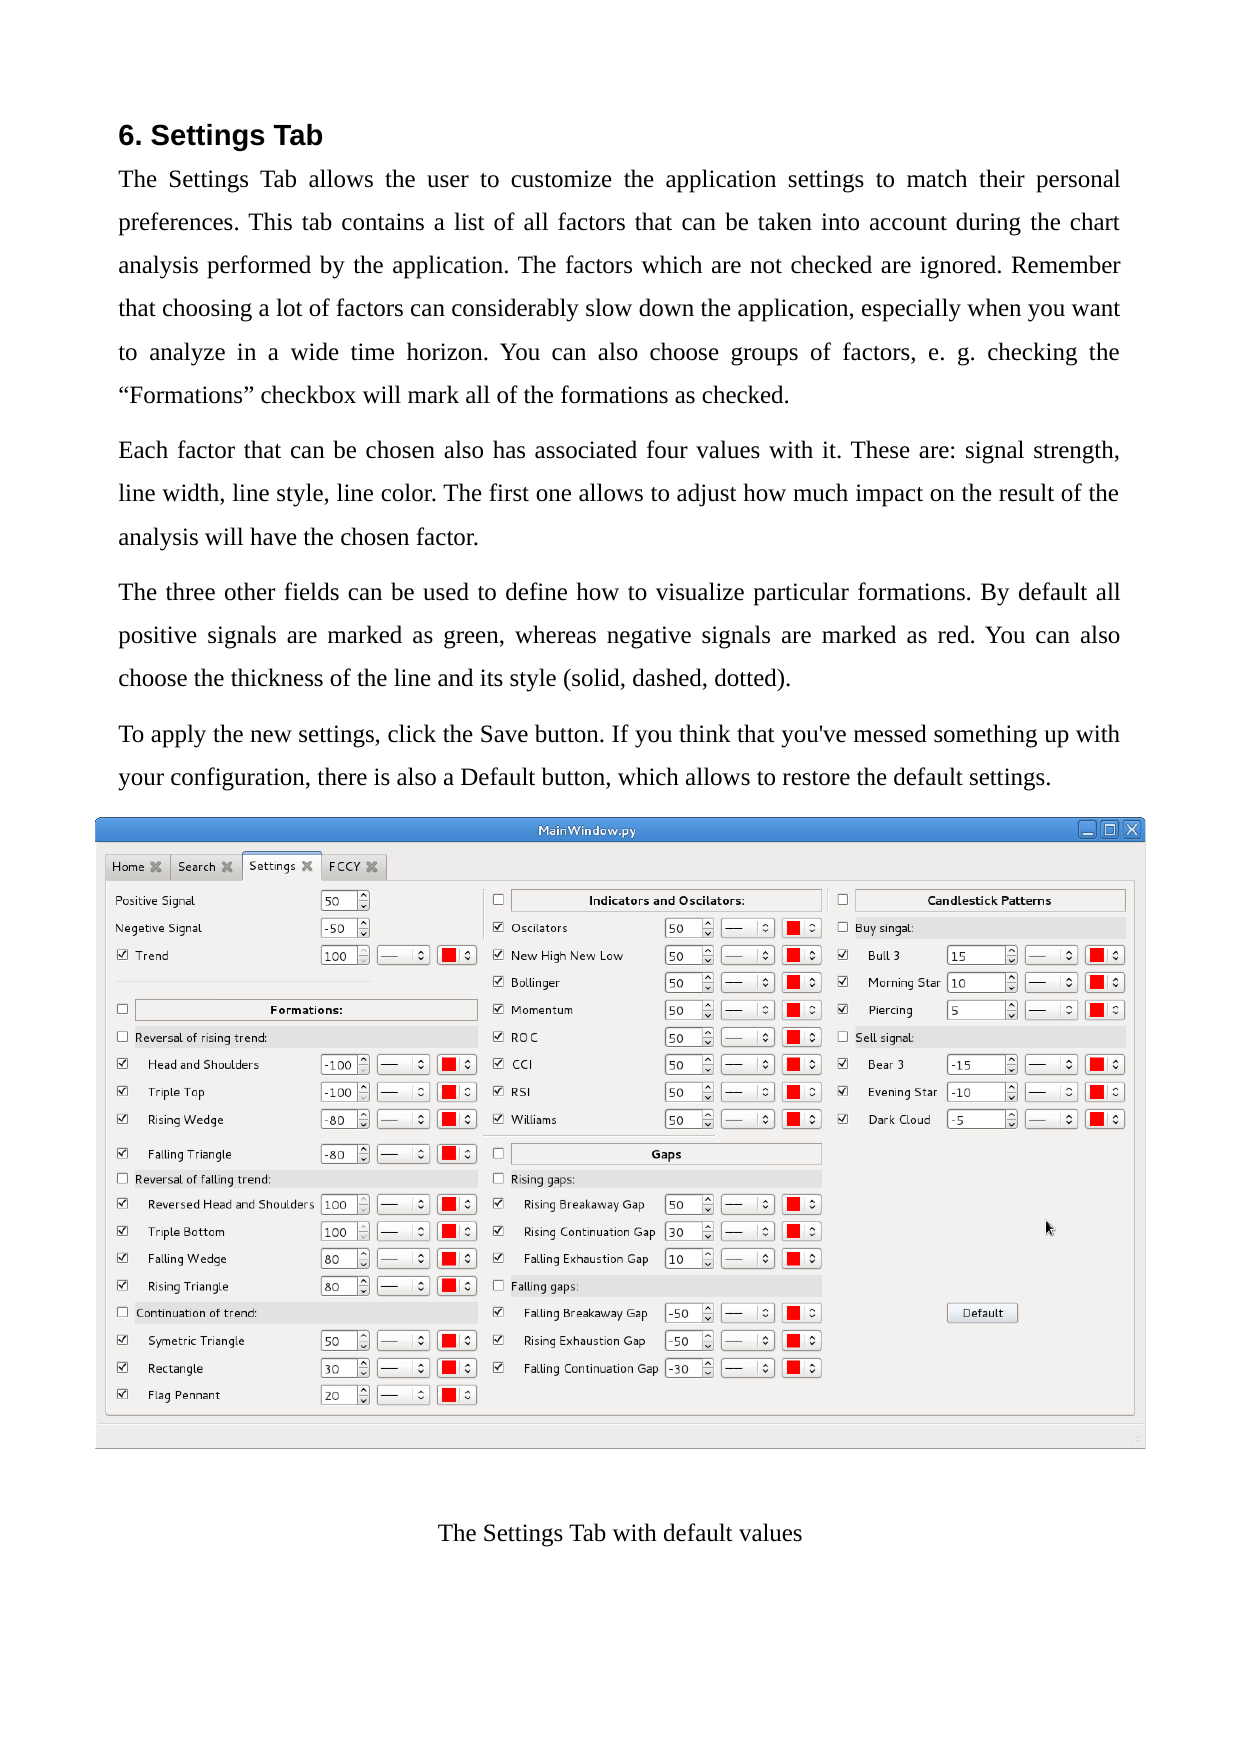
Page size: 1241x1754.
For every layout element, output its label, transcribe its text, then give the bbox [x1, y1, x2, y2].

text The three other fields can be used to define how to visualize particular formations. By default all positive signals are marked as green, whereas negative signals are marked as red. You can also choose the thickness of the line and its style (solid, dashed, dotted). [118, 577, 1122, 692]
text Each factor that can be chosen also has associated four values with it. These are: signal strength, line width, line style, line color. The first one allows to adjust how much impact on the result of the analysis will have the chosen factor. [118, 435, 1122, 550]
text To apply the new settings, click the Save button. If you think that you've messed something up with your configuration, there is also a Default button, which allows to restore the default settings. [118, 719, 1122, 791]
text The Settings Tab with default values [118, 1518, 1122, 1547]
subtitle 6. Settings Tab [118, 118, 1122, 152]
text The Settings Tab allows the user to customize the application settings to match their personal preferences. This tab contains a list of all factors that can be taken into account during the chart analysis performed by the application. The factors which are not checked are ignored. Remember that choosing a lot of factors can considerably slow down the application, especially when you want to analyze in a wide time horizon. You can also choose groups of factors, e. g. checking the “Formations” checkbox will mark all of the formations as checked. [118, 164, 1122, 408]
picture [95, 817, 1146, 1449]
